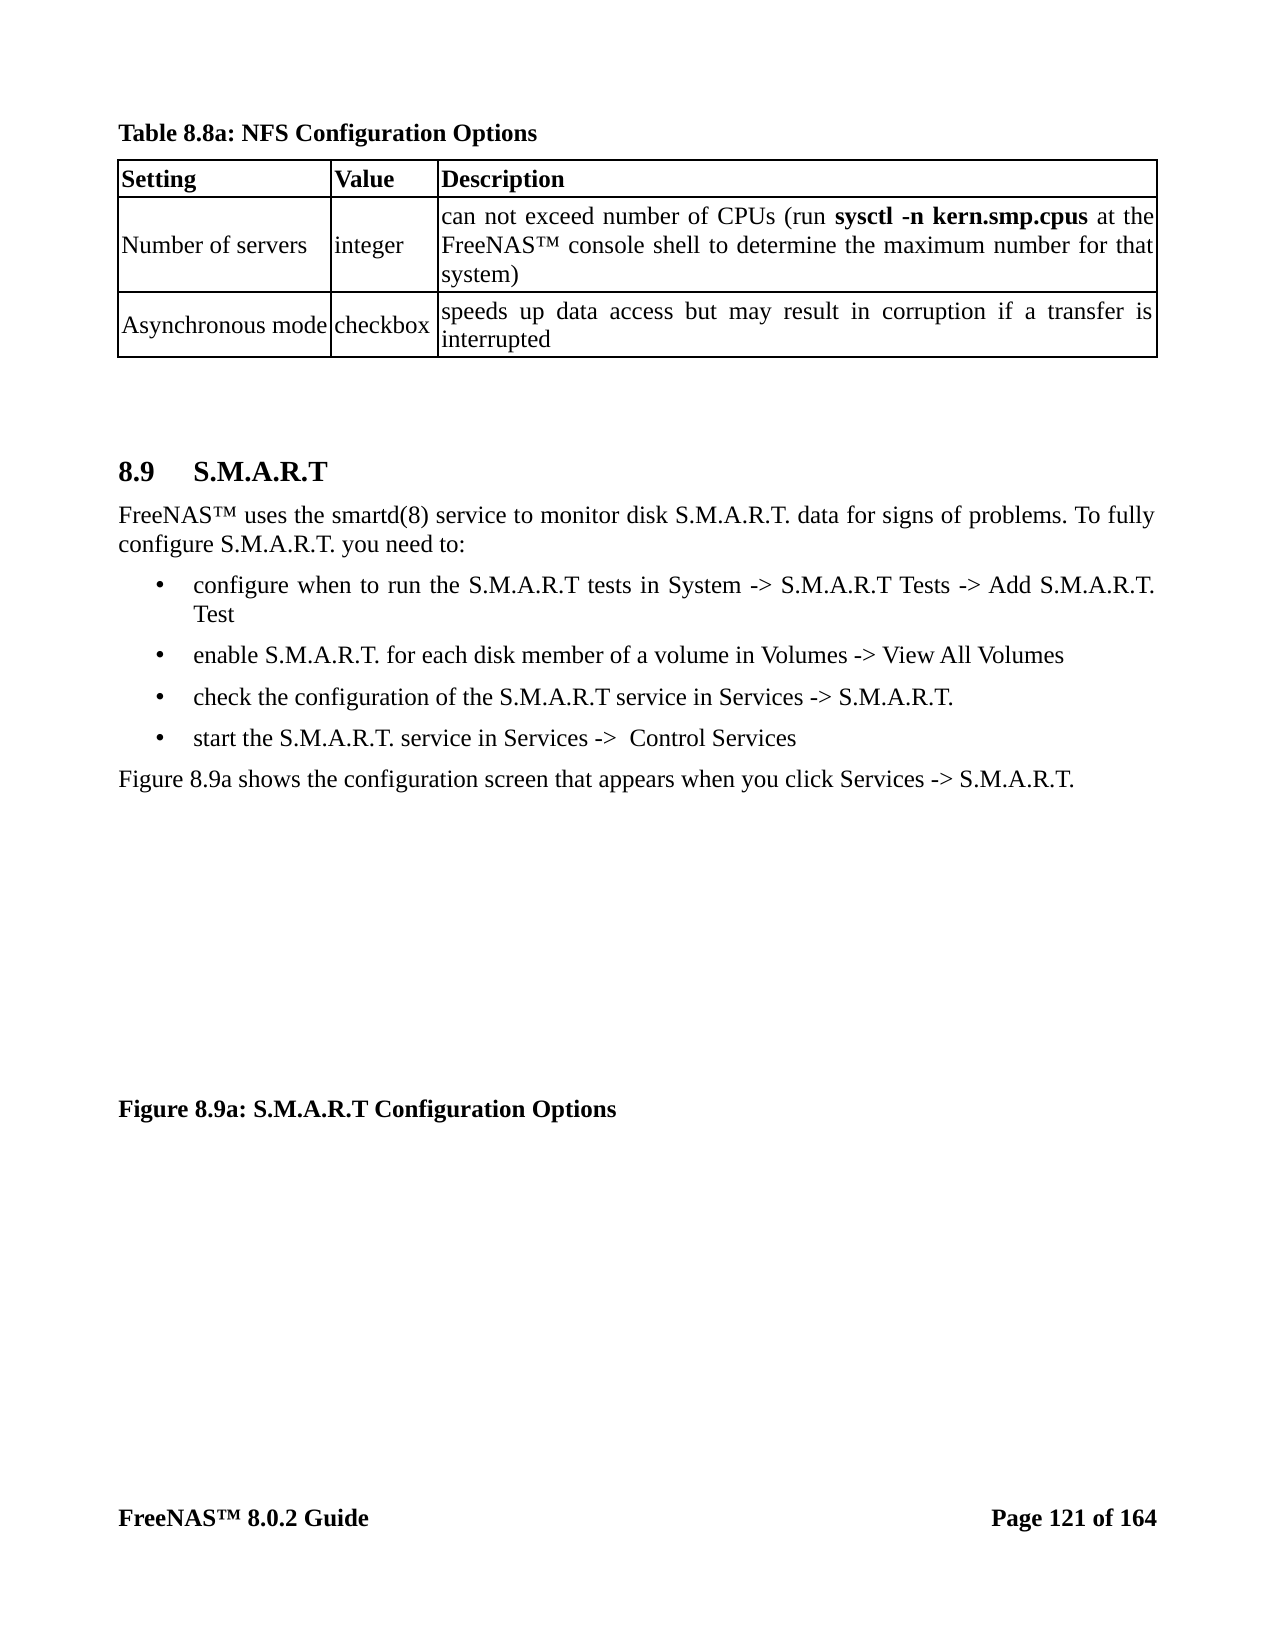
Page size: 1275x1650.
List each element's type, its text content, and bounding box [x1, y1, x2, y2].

text Table 8.8a: NFS Configuration Options [118, 118, 1157, 147]
table_cell integer [332, 198, 437, 291]
table_cell Asynchronous mode [119, 293, 330, 356]
table_cell can not exceed number of CPUs (run sysctl -n kern.smp.cpus at the FreeNAS™ console shell to determine the maximum number for that system) [439, 198, 1156, 291]
text Figure 8.9a: S.M.A.R.T Configuration Options [118, 1094, 1157, 1123]
table_cell speeds up data access but may result in corruption if a transfer is interrupted [439, 293, 1156, 356]
table_cell Number of servers [119, 198, 330, 291]
table_header Description [439, 161, 1156, 196]
list check the configuration of the S.M.A.R.T service in Services -> S.M.A.R.T. [156, 682, 1157, 710]
table_cell checkbox [332, 293, 437, 356]
subtitle S.M.A.R.T [118, 454, 1157, 488]
table_header Value [332, 161, 437, 196]
text Figure 8.9a shows the configuration screen that appears when you click Services -> S.M.A.R.T. [118, 764, 1157, 793]
list enable S.M.A.R.T. for each disk member of a volume in Volumes -> View All Volumes [156, 640, 1157, 669]
text FreeNAS™ uses the smartd(8) service to monitor disk S.M.A.R.T. data for signs of problems. To fully configure S.M.A.R.T. you need to: [118, 500, 1157, 558]
list start the S.M.A.R.T. service in Services -> Control Services [156, 723, 1157, 752]
table_header Setting [119, 161, 330, 196]
list configure when to run the S.M.A.R.T tests in System -> S.M.A.R.T Tests -> Add S.M.A.R.T. Test [156, 570, 1157, 628]
